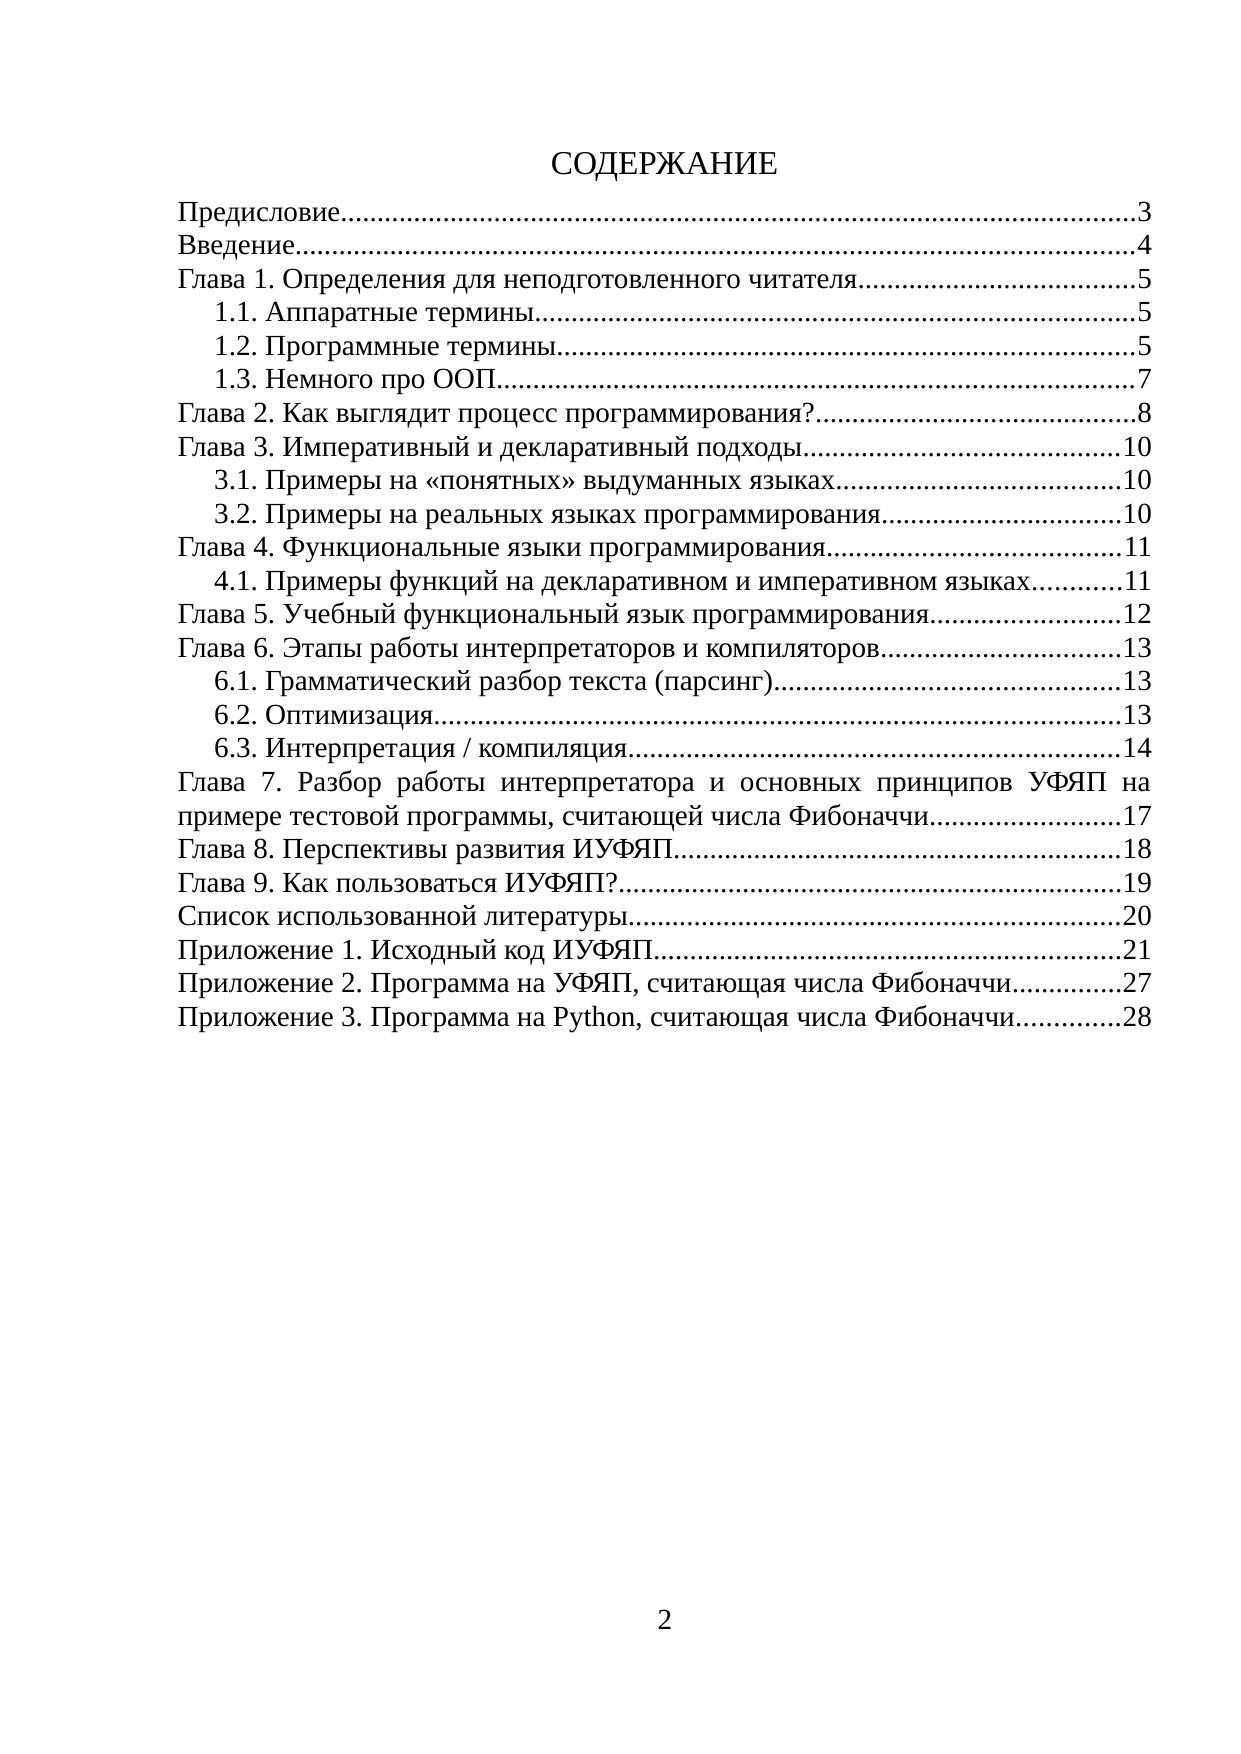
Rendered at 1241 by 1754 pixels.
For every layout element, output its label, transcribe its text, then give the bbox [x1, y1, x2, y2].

text Глава 2. Как выглядит процесс программирования? 8 [177, 395, 1152, 429]
text Предисловие 3 [177, 194, 1152, 227]
text Глава 9. Как пользоваться ИУФЯП? 19 [177, 865, 1152, 898]
text Глава 8. Перспективы развития ИУФЯП 18 [177, 831, 1152, 865]
text Глава 7. Разбор работы интерпретатора и основных принципов УФЯП на примере тестовой программы, считающей числа Фибоначчи 17 [177, 764, 1152, 831]
text Список использованной литературы 20 [177, 898, 1152, 932]
text Глава 1. Определения для неподготовленного читателя 5 [177, 261, 1152, 294]
text 6.3. Интерпретация / компиляция 14 [207, 731, 1152, 764]
text Приложение 1. Исходный код ИУФЯП 21 [177, 932, 1152, 965]
text 1.2. Программные термины 5 [207, 328, 1152, 362]
text 1.1. Аппаратные термины 5 [207, 294, 1152, 328]
text 4.1. Примеры функций на декларативном и императивном языках 11 [207, 563, 1152, 596]
text Глава 4. Функциональные языки программирования 11 [177, 529, 1152, 563]
text 3.1. Примеры на «понятных» выдуманных языках 10 [207, 462, 1152, 496]
text Глава 5. Учебный функциональный язык программирования 12 [177, 596, 1152, 630]
text 3.2. Примеры на реальных языках программирования 10 [207, 496, 1152, 529]
text Глава 3. Императивный и декларативный подходы 10 [177, 429, 1152, 462]
text 6.1. Грамматический разбор текста (парсинг) 13 [207, 663, 1152, 697]
text Приложение 2. Программа на УФЯП, считающая числа Фибоначчи 27 [177, 965, 1152, 999]
subtitle СОДЕРЖАНИЕ [177, 143, 1152, 181]
text Приложение 3. Программа на Python, считающая числа Фибоначчи 28 [177, 999, 1152, 1032]
text Введение 4 [177, 227, 1152, 261]
text 1.3. Немного про ООП 7 [207, 362, 1152, 395]
text Глава 6. Этапы работы интерпретаторов и компиляторов 13 [177, 630, 1152, 663]
text 6.2. Оптимизация 13 [207, 697, 1152, 731]
